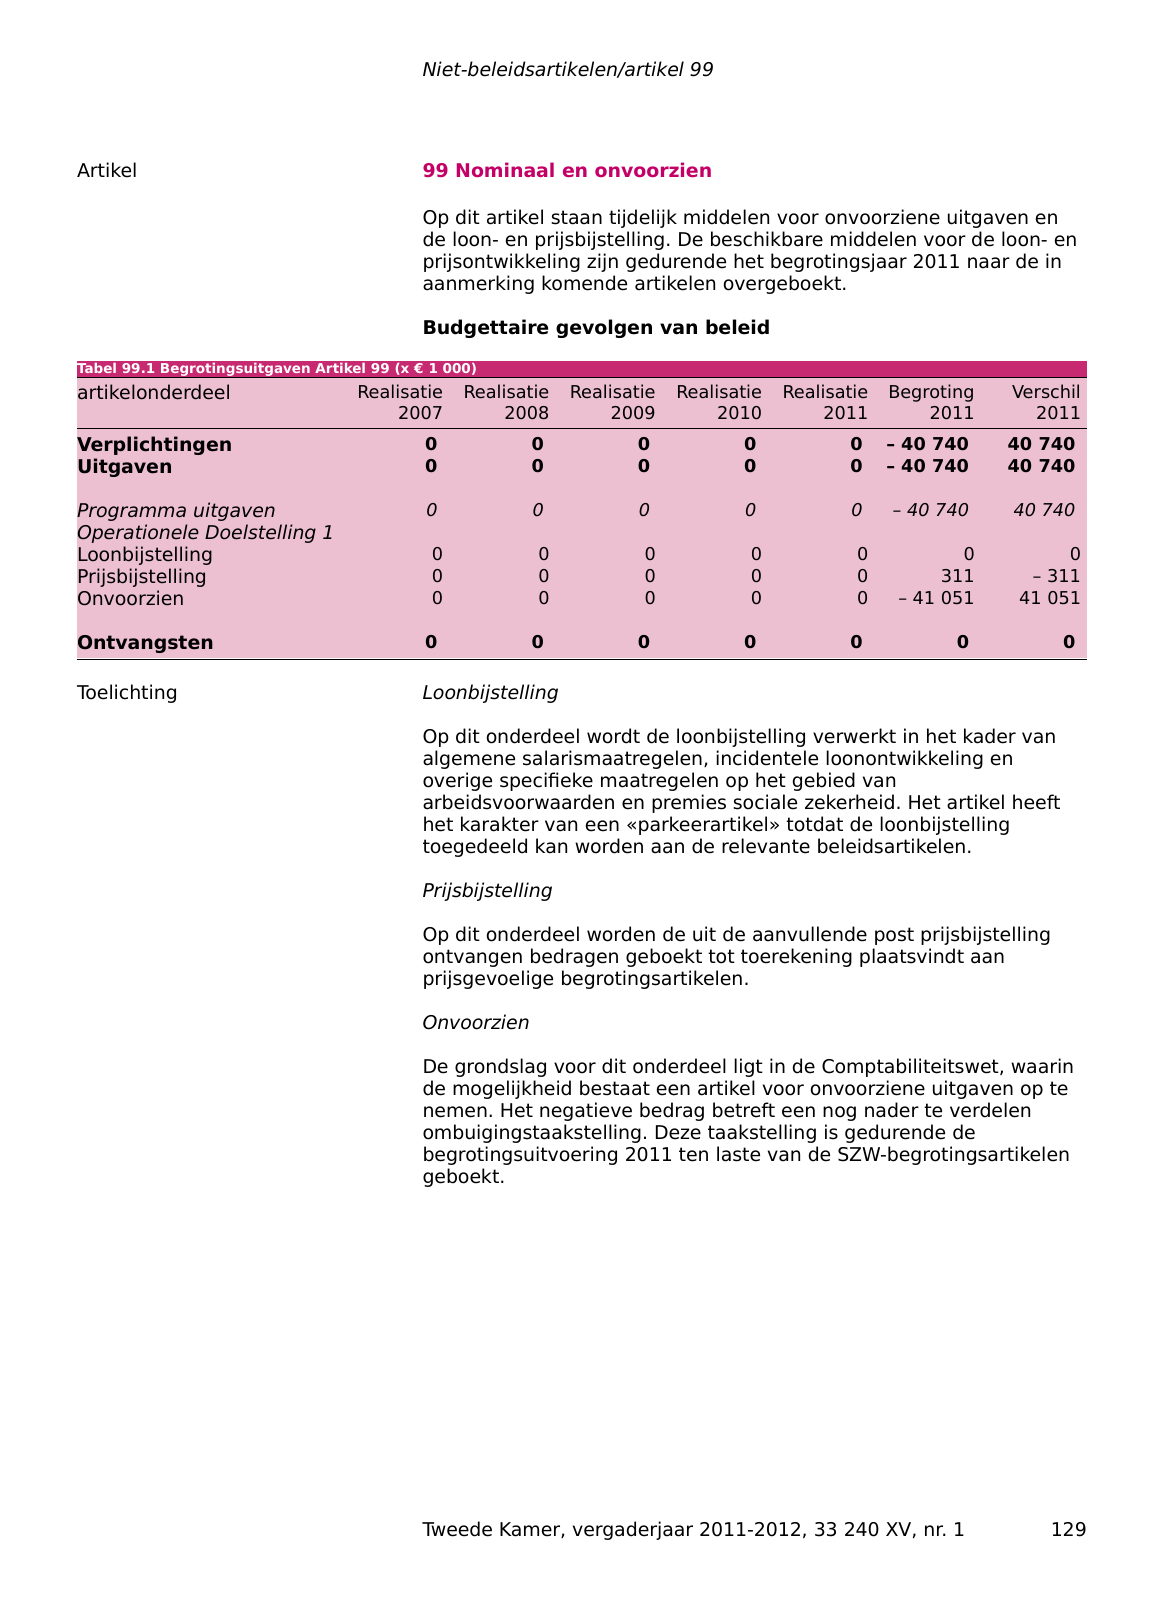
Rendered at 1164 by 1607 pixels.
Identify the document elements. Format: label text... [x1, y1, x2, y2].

table_cell 0 [874, 544, 980, 566]
table_cell Ontvangsten [77, 632, 342, 658]
subtitle 99 Nominaal en onvoorzien [422, 160, 1087, 182]
table_cell 0 [768, 588, 874, 610]
table_cell [768, 478, 874, 500]
table_cell 0 [449, 566, 555, 588]
table_cell 0 [343, 456, 449, 478]
table_cell [555, 610, 661, 632]
table_cell 40 740 [980, 456, 1087, 478]
table_cell – 41 051 [874, 588, 980, 610]
table_cell 0 [874, 632, 980, 658]
table_cell [661, 610, 768, 632]
table_cell – 40 740 [874, 429, 980, 456]
subtitle Onvoorzien [422, 1012, 1087, 1034]
table_cell 0 [980, 632, 1087, 658]
table_cell [661, 522, 768, 544]
table_cell 0 [555, 429, 661, 456]
table_cell Prijsbijstelling [77, 566, 342, 588]
text Toelichting [77, 682, 399, 704]
table_cell [555, 478, 661, 500]
table_cell 0 [661, 566, 768, 588]
table_cell 0 [661, 588, 768, 610]
subtitle [77, 182, 399, 190]
table_cell Realisatie 2011 [768, 378, 874, 428]
table_cell 0 [449, 456, 555, 478]
table_cell Begroting 2011 [874, 378, 980, 428]
table_cell 0 [768, 632, 874, 658]
table_cell – 311 [980, 566, 1087, 588]
table_cell 0 [555, 456, 661, 478]
table_cell 0 [555, 632, 661, 658]
table_cell 0 [343, 566, 449, 588]
table_cell [768, 610, 874, 632]
table_cell 40 740 [980, 500, 1087, 522]
table_cell [980, 610, 1087, 632]
table_cell 0 [449, 588, 555, 610]
text Op dit onderdeel wordt de loonbijstelling verwerkt in het kader van algemene salarismaatregelen, incidentele loonontwikkeling en overige specifieke maatregelen op het gebied van arbeidsvoorwaarden en premies sociale zekerheid. Het artikel heeft het karakter van een «parkeerartikel» totdat de loonbijstelling toegedeeld kan worden aan de relevante beleidsartikelen. [422, 726, 1087, 858]
table_cell 0 [555, 544, 661, 566]
table_cell [768, 522, 874, 544]
table_cell [661, 478, 768, 500]
table_cell 0 [555, 500, 661, 522]
table_cell 0 [661, 456, 768, 478]
table_cell [343, 478, 449, 500]
table_cell 0 [661, 544, 768, 566]
table_cell artikelonderdeel [77, 378, 342, 428]
table_cell 0 [449, 632, 555, 658]
table_cell [77, 478, 342, 500]
text Artikel [77, 160, 399, 182]
table_cell 41 051 [980, 588, 1087, 610]
subtitle [77, 704, 399, 712]
table_cell 0 [555, 566, 661, 588]
subtitle Loonbijstelling [422, 682, 1087, 704]
subtitle Prijsbijstelling [422, 880, 1087, 902]
table_cell Operationele Doelstelling 1 [77, 522, 342, 544]
table_cell [980, 522, 1087, 544]
table_cell – 40 740 [874, 500, 980, 522]
table_cell 0 [343, 588, 449, 610]
table_cell [449, 610, 555, 632]
table_header Tabel 99.1 Begrotingsuitgaven Artikel 99 (x € 1 000) [77, 361, 1087, 377]
table_cell Loonbijstelling [77, 544, 342, 566]
table_cell 0 [768, 566, 874, 588]
table_cell [343, 522, 449, 544]
table_cell Realisatie 2010 [661, 378, 768, 428]
text Op dit onderdeel worden de uit de aanvullende post prijsbijstelling ontvangen bedragen geboekt tot toerekening plaatsvindt aan prijsgevoelige begrotingsartikelen. [422, 924, 1087, 990]
table_cell [874, 610, 980, 632]
table_cell 0 [449, 500, 555, 522]
table_cell 0 [343, 429, 449, 456]
table_cell Verschil 2011 [980, 378, 1087, 428]
table_cell 0 [768, 500, 874, 522]
text De grondslag voor dit onderdeel ligt in de Comptabiliteitswet, waarin de mogelijkheid bestaat een artikel voor onvoorziene uitgaven op te nemen. Het negatieve bedrag betreft een nog nader te verdelen ombuigingstaakstelling. Deze taakstelling is gedurende de begrotingsuitvoering 2011 ten laste van de SZW-begrotingsartikelen geboekt. [422, 1056, 1087, 1188]
table_cell Verplichtingen [77, 429, 342, 456]
subtitle Budgettaire gevolgen van beleid [422, 317, 1087, 339]
table_cell 311 [874, 566, 980, 588]
table_cell Programma uitgaven [77, 500, 342, 522]
table_cell Onvoorzien [77, 588, 342, 610]
table_cell 0 [343, 500, 449, 522]
table_cell Uitgaven [77, 456, 342, 478]
table_cell 0 [661, 500, 768, 522]
table_cell Realisatie 2008 [449, 378, 555, 428]
table_cell [449, 522, 555, 544]
table_cell [343, 610, 449, 632]
table_cell 0 [661, 429, 768, 456]
table_cell 0 [555, 588, 661, 610]
table_cell Realisatie 2009 [555, 378, 661, 428]
table_cell 0 [343, 632, 449, 658]
table_cell – 40 740 [874, 456, 980, 478]
table_cell 0 [661, 632, 768, 658]
table_cell [555, 522, 661, 544]
table_cell [874, 478, 980, 500]
text Op dit artikel staan tijdelijk middelen voor onvoorziene uitgaven en de loon- en prijsbijstelling. De beschikbare middelen voor de loon- en prijsontwikkeling zijn gedurende het begrotingsjaar 2011 naar de in aanmerking komende artikelen overgeboekt. [422, 207, 1087, 295]
table_cell 0 [449, 544, 555, 566]
table_cell Realisatie 2007 [343, 378, 449, 428]
table_cell [77, 610, 342, 632]
table_cell 0 [768, 429, 874, 456]
table_cell [449, 478, 555, 500]
table_cell 0 [768, 544, 874, 566]
table_cell [874, 522, 980, 544]
table_cell 0 [980, 544, 1087, 566]
table_cell 0 [449, 429, 555, 456]
table_cell [980, 478, 1087, 500]
table_cell 0 [343, 544, 449, 566]
table_cell 0 [768, 456, 874, 478]
table_cell 40 740 [980, 429, 1087, 456]
